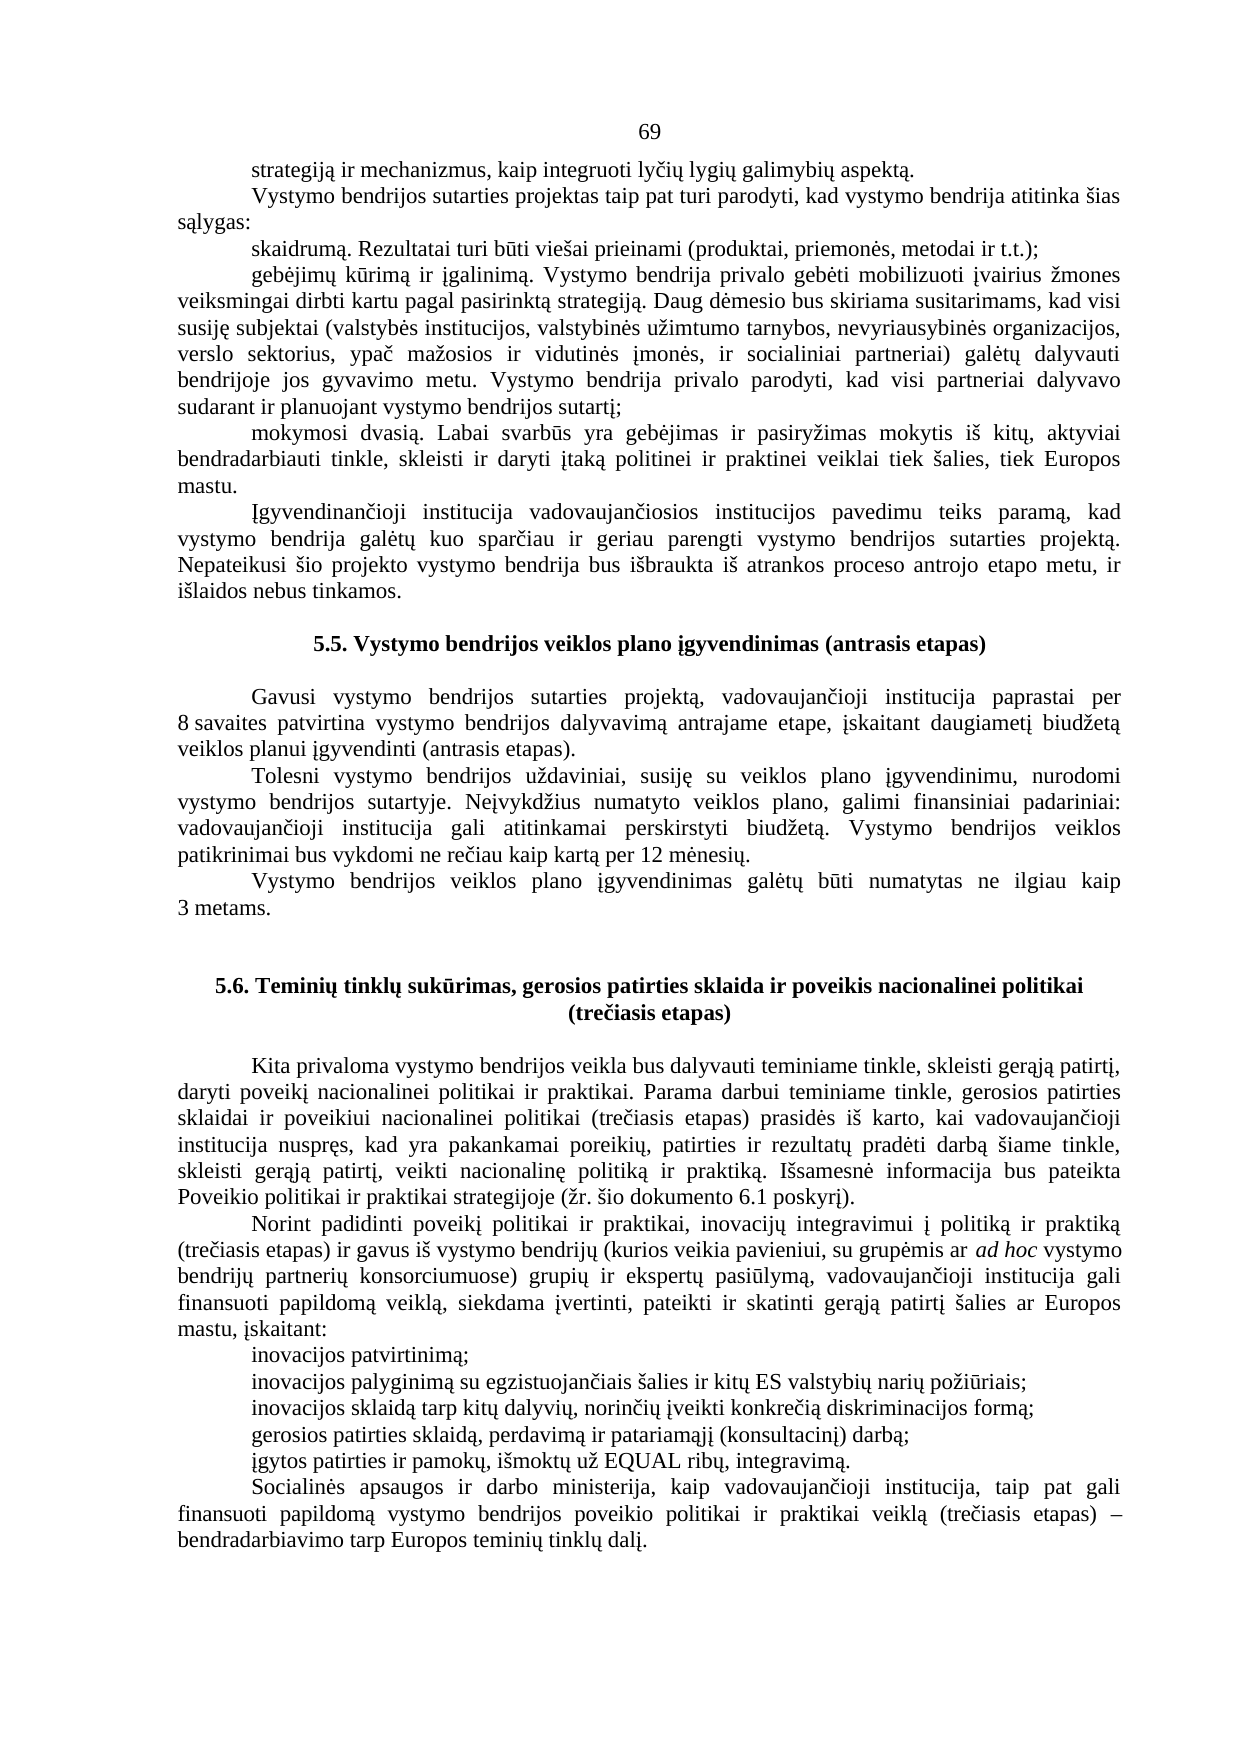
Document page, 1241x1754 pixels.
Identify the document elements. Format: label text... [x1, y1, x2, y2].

subtitle 5.5. Vystymo bendrijos veiklos plano įgyvendinimas (antrasis etapas) [177, 630, 1122, 656]
text strategiją ir mechanizmus, kaip integruoti lyčių lygių galimybių aspektą. [177, 156, 1122, 182]
text Kita privaloma vystymo bendrijos veikla bus dalyvauti teminiame tinkle, skleisti gerąją patirtį, daryti poveikį nacionalinei politikai ir praktikai. Parama darbui teminiame tinkle, gerosios patirties sklaidai ir poveikiui nacionalinei politikai (trečiasis etapas) prasidės iš karto, kai vadovaujančioji institucija nuspręs, kad yra pakankamai poreikių, patirties ir rezultatų pradėti darbą šiame tinkle, skleisti gerąją patirtį, veikti nacionalinę politiką ir praktiką. Išsamesnė informacija bus pateikta Poveikio politikai ir praktikai strategijoje (žr. šio dokumento 6.1 poskyrį). [177, 1052, 1122, 1210]
text gerosios patirties sklaidą, perdavimą ir patariamąjį (konsultacinį) darbą; [177, 1421, 1122, 1447]
text Įgyvendinančioji institucija vadovaujančiosios institucijos pavedimu teiks paramą, kad vystymo bendrija galėtų kuo sparčiau ir geriau parengti vystymo bendrijos sutarties projektą. Nepateikusi šio projekto vystymo bendrija bus išbraukta iš atrankos proceso antrojo etapo metu, ir išlaidos nebus tinkamos. [177, 498, 1122, 604]
text Norint padidinti poveikį politikai ir praktikai, inovacijų integravimui į politiką ir praktiką (trečiasis etapas) ir gavus iš vystymo bendrijų (kurios veikia pavieniui, su grupėmis ar ad hoc vystymo bendrijų partnerių konsorciumuose) grupių ir ekspertų pasiūlymą, vadovaujančioji institucija gali finansuoti papildomą veiklą, siekdama įvertinti, pateikti ir skatinti gerąją patirtį šalies ar Europos mastu, įskaitant: [177, 1210, 1122, 1342]
text Vystymo bendrijos sutarties projektas taip pat turi parodyti, kad vystymo bendrija atitinka šias sąlygas: [177, 182, 1122, 235]
text įgytos patirties ir pamokų, išmoktų už EQUAL ribų, integravimą. [177, 1447, 1122, 1473]
text Tolesni vystymo bendrijos uždaviniai, susiję su veiklos plano įgyvendinimu, nurodomi vystymo bendrijos sutartyje. Neįvykdžius numatyto veiklos plano, galimi finansiniai padariniai: vadovaujančioji institucija gali atitinkamai perskirstyti biudžetą. Vystymo bendrijos veiklos patikrinimai bus vykdomi ne rečiau kaip kartą per 12 mėnesių. [177, 762, 1122, 867]
text Socialinės apsaugos ir darbo ministerija, kaip vadovaujančioji institucija, taip pat gali finansuoti papildomą vystymo bendrijos poveikio politikai ir praktikai veiklą (trečiasis etapas) – bendradarbiavimo tarp Europos teminių tinklų dalį. [177, 1473, 1122, 1552]
text inovacijos sklaidą tarp kitų dalyvių, norinčių įveikti konkrečią diskriminacijos formą; [177, 1394, 1122, 1421]
text mokymosi dvasią. Labai svarbūs yra gebėjimas ir pasiryžimas mokytis iš kitų, aktyviai bendradarbiauti tinkle, skleisti ir daryti įtaką politinei ir praktinei veiklai tiek šalies, tiek Europos mastu. [177, 419, 1122, 498]
text Vystymo bendrijos veiklos plano įgyvendinimas galėtų būti numatytas ne ilgiau kaip 3 metams. [177, 867, 1122, 920]
text skaidrumą. Rezultatai turi būti viešai prieinami (produktai, priemonės, metodai ir t.t.); [177, 235, 1122, 261]
text inovacijos patvirtinimą; [177, 1342, 1122, 1368]
text inovacijos palyginimą su egzistuojančiais šalies ir kitų ES valstybių narių požiūriais; [177, 1368, 1122, 1394]
subtitle 5.6. Teminių tinklų sukūrimas, gerosios patirties sklaida ir poveikis nacionalinei politikai (trečiasis etapas) [177, 973, 1122, 1025]
text gebėjimų kūrimą ir įgalinimą. Vystymo bendrija privalo gebėti mobilizuoti įvairius žmones veiksmingai dirbti kartu pagal pasirinktą strategiją. Daug dėmesio bus skiriama susitarimams, kad visi susiję subjektai (valstybės institucijos, valstybinės užimtumo tarnybos, nevyriausybinės organizacijos, verslo sektorius, ypač mažosios ir vidutinės įmonės, ir socialiniai partneriai) galėtų dalyvauti bendrijoje jos gyvavimo metu. Vystymo bendrija privalo parodyti, kad visi partneriai dalyvavo sudarant ir planuojant vystymo bendrijos sutartį; [177, 261, 1122, 419]
text Gavusi vystymo bendrijos sutarties projektą, vadovaujančioji institucija paprastai per 8 savaites patvirtina vystymo bendrijos dalyvavimą antrajame etape, įskaitant daugiametį biudžetą veiklos planui įgyvendinti (antrasis etapas). [177, 683, 1122, 762]
